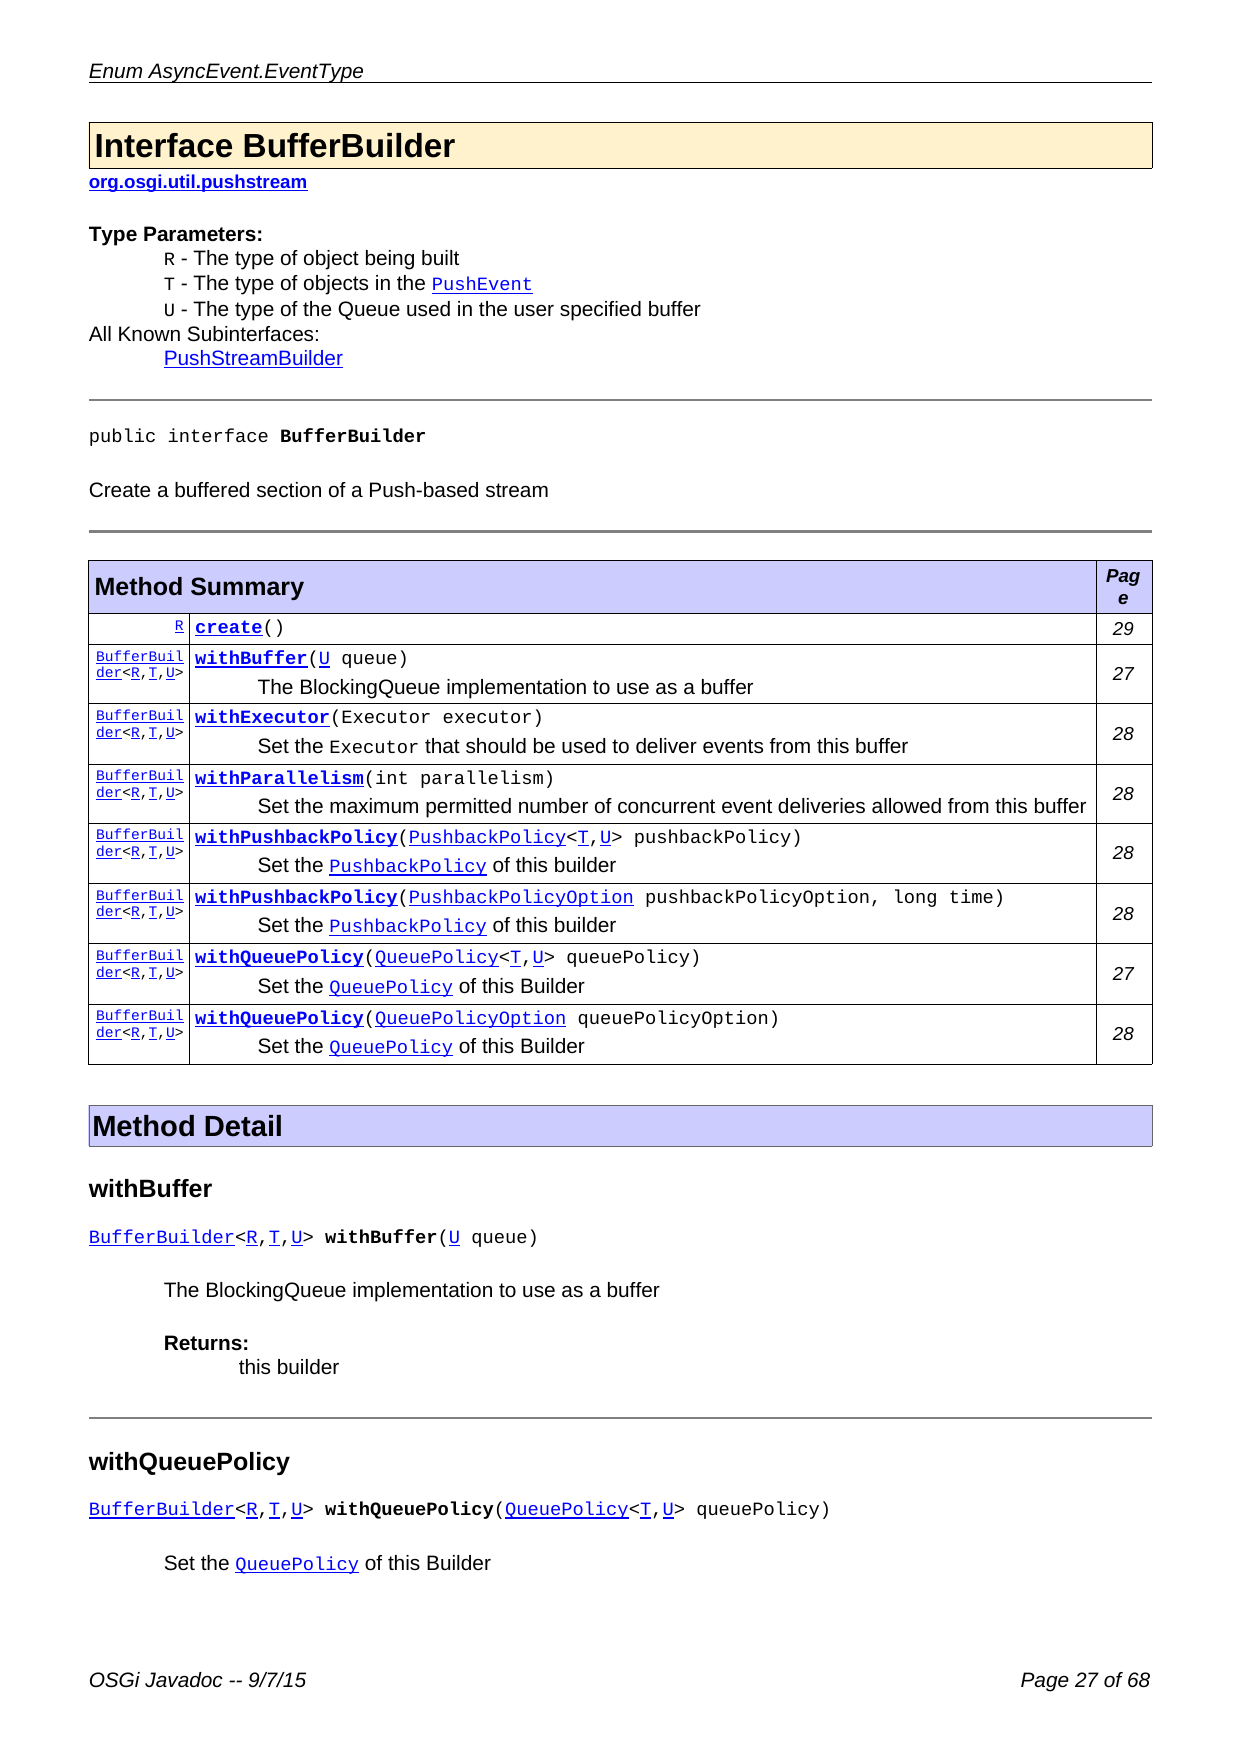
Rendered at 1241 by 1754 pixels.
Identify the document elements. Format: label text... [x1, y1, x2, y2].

text U - The type of the Queue used in the user specified buffer [163, 296, 1152, 322]
table_cell withPushbackPolicy(PushbackPolicy<T,U> pushbackPolicy) Set the PushbackPolicy of this builder [190, 824, 1096, 883]
text public interface BufferBuilder [88, 427, 1152, 448]
table_cell [1097, 704, 1152, 764]
table_cell [1097, 765, 1152, 823]
table_header Method Summary [89, 561, 1096, 613]
text Set the QueuePolicy of this Builder [163, 1550, 1152, 1576]
table_cell BufferBuilder<R,T,U> [89, 1005, 189, 1064]
table_cell BufferBuilder<R,T,U> [89, 824, 189, 883]
table_cell withParallelism(int parallelism) Set the maximum permitted number of concurrent event deliveries allowed from this buffer [190, 765, 1096, 823]
table_cell [1097, 884, 1152, 943]
text Type Parameters: [88, 222, 1152, 246]
table_cell [1097, 944, 1152, 1004]
subtitle Interface BufferBuilder [90, 123, 1152, 168]
subtitle Method Detail [90, 1106, 1152, 1146]
table_cell create() [190, 614, 1096, 644]
subtitle withBuffer [88, 1174, 1152, 1203]
table_cell BufferBuilder<R,T,U> [89, 944, 189, 1004]
table_cell withBuffer(U queue) The BlockingQueue implementation to use as a buffer [190, 645, 1096, 703]
text org.osgi.util.pushstream [88, 171, 1152, 193]
table_cell BufferBuilder<R,T,U> [89, 645, 189, 703]
table_cell BufferBuilder<R,T,U> [89, 884, 189, 943]
table_cell withQueuePolicy(QueuePolicy<T,U> queuePolicy) Set the QueuePolicy of this Builder [190, 944, 1096, 1004]
table_cell BufferBuilder<R,T,U> [89, 765, 189, 823]
subtitle All Known Subinterfaces: [88, 322, 1152, 346]
table_cell [1097, 645, 1152, 703]
text BufferBuilder<R,T,U> withQueuePolicy(QueuePolicy<T,U> queuePolicy) [88, 1500, 1152, 1521]
text this builder [238, 1355, 1152, 1379]
table_cell withPushbackPolicy(PushbackPolicyOption pushbackPolicyOption, long time) Set the PushbackPolicy of this builder [190, 884, 1096, 943]
text PushStreamBuilder [163, 346, 1152, 369]
table_header Page [1097, 561, 1152, 613]
text R - The type of object being built [163, 246, 1152, 271]
table_cell [1097, 614, 1152, 644]
table_cell withExecutor(Executor executor) Set the Executor that should be used to deliver events from this buffer [190, 704, 1096, 764]
table_cell BufferBuilder<R,T,U> [89, 704, 189, 764]
text BufferBuilder<R,T,U> withBuffer(U queue) [88, 1227, 1152, 1249]
text T - The type of objects in the PushEvent [163, 271, 1152, 296]
subtitle withQueuePolicy [88, 1447, 1152, 1476]
text Returns: [163, 1331, 1152, 1355]
text The BlockingQueue implementation to use as a buffer [163, 1278, 1152, 1302]
text Create a buffered section of a Push-based stream [88, 477, 1152, 501]
table_cell R [89, 614, 189, 644]
table_cell withQueuePolicy(QueuePolicyOption queuePolicyOption) Set the QueuePolicy of this Builder [190, 1005, 1096, 1064]
table_cell [1097, 824, 1152, 883]
table_cell [1097, 1005, 1152, 1064]
